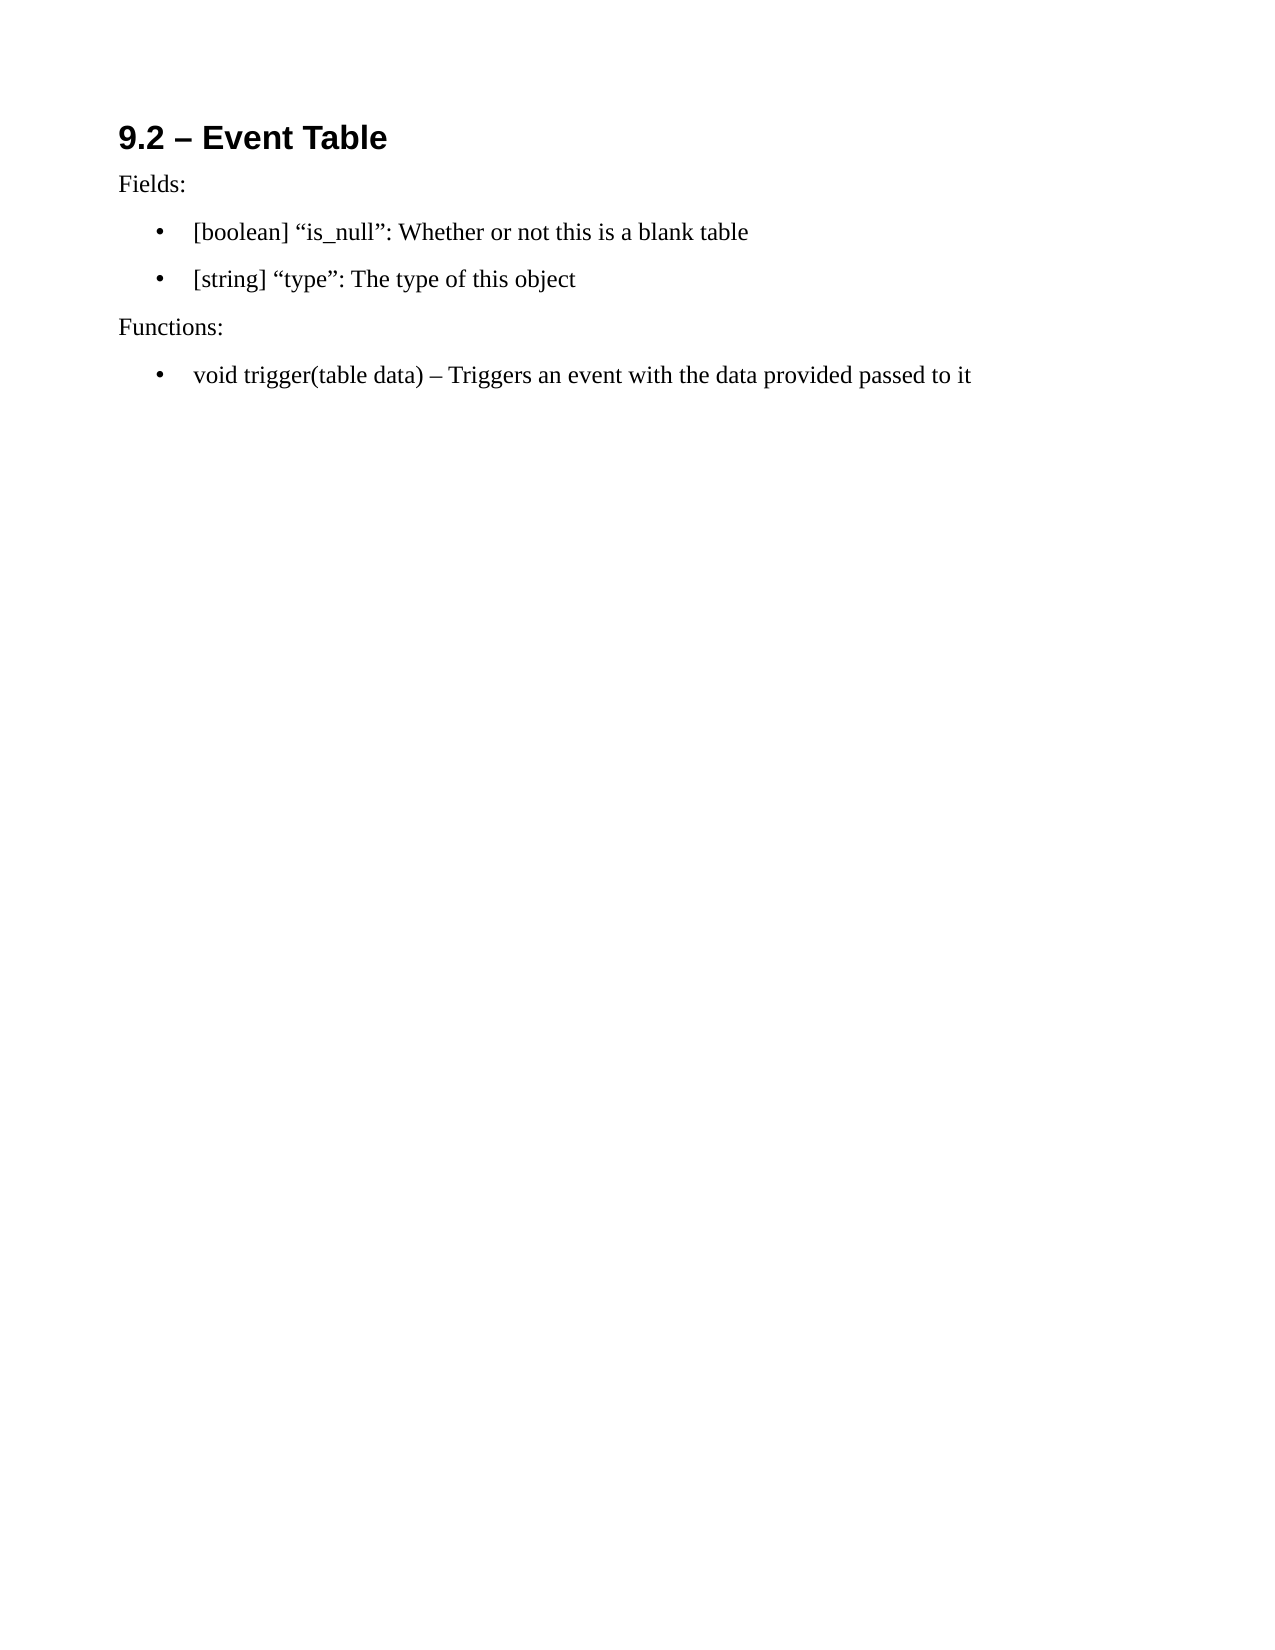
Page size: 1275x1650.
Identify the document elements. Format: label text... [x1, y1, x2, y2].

list [boolean] “is_null”: Whether or not this is a blank table [156, 217, 1157, 246]
text Functions: [118, 312, 1157, 341]
list [string] “type”: The type of this object [156, 264, 1157, 293]
text Fields: [118, 169, 1157, 198]
subtitle 9.2 – Event Table [118, 118, 1157, 157]
list void trigger(table data) – Triggers an event with the data provided passed to it [156, 360, 1157, 388]
